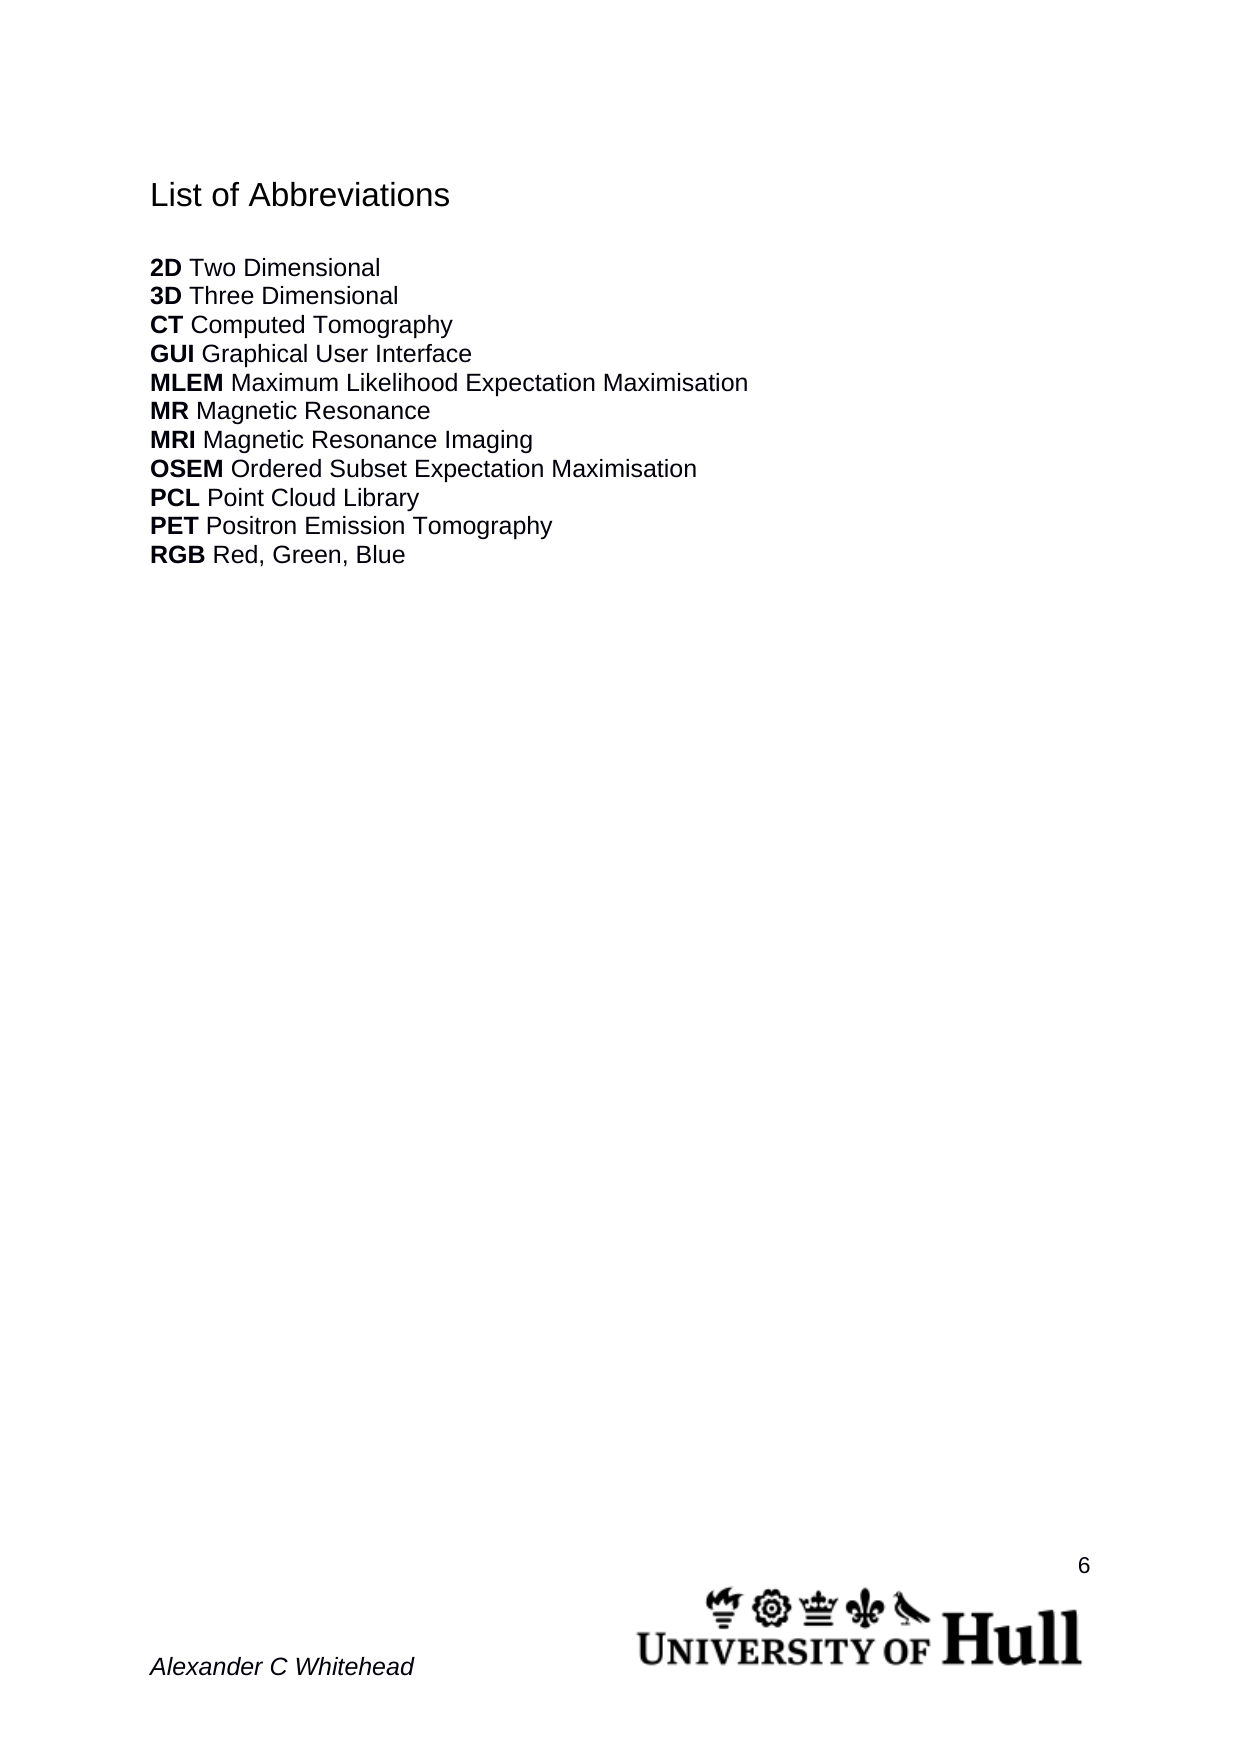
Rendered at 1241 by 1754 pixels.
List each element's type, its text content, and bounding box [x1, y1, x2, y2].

text GUI Graphical User Interface [150, 339, 1090, 367]
text 3D Three Dimensional [150, 281, 1090, 310]
text MR Magnetic Resonance [150, 396, 1090, 425]
text MRI Magnetic Resonance Imaging [150, 425, 1090, 454]
text RGB Red, Green, Blue [150, 540, 1090, 569]
picture [630, 1578, 1091, 1675]
text PCL Point Cloud Library [150, 482, 1090, 511]
text 2D Two Dimensional [150, 252, 1090, 281]
text OSEM Ordered Subset Expectation Maximisation [150, 454, 1090, 482]
text CT Computed Tomography [150, 310, 1090, 339]
subtitle List of Abbreviations [150, 175, 1090, 213]
text MLEM Maximum Likelihood Expectation Maximisation [150, 367, 1090, 396]
text PET Positron Emission Tomography [150, 511, 1090, 540]
